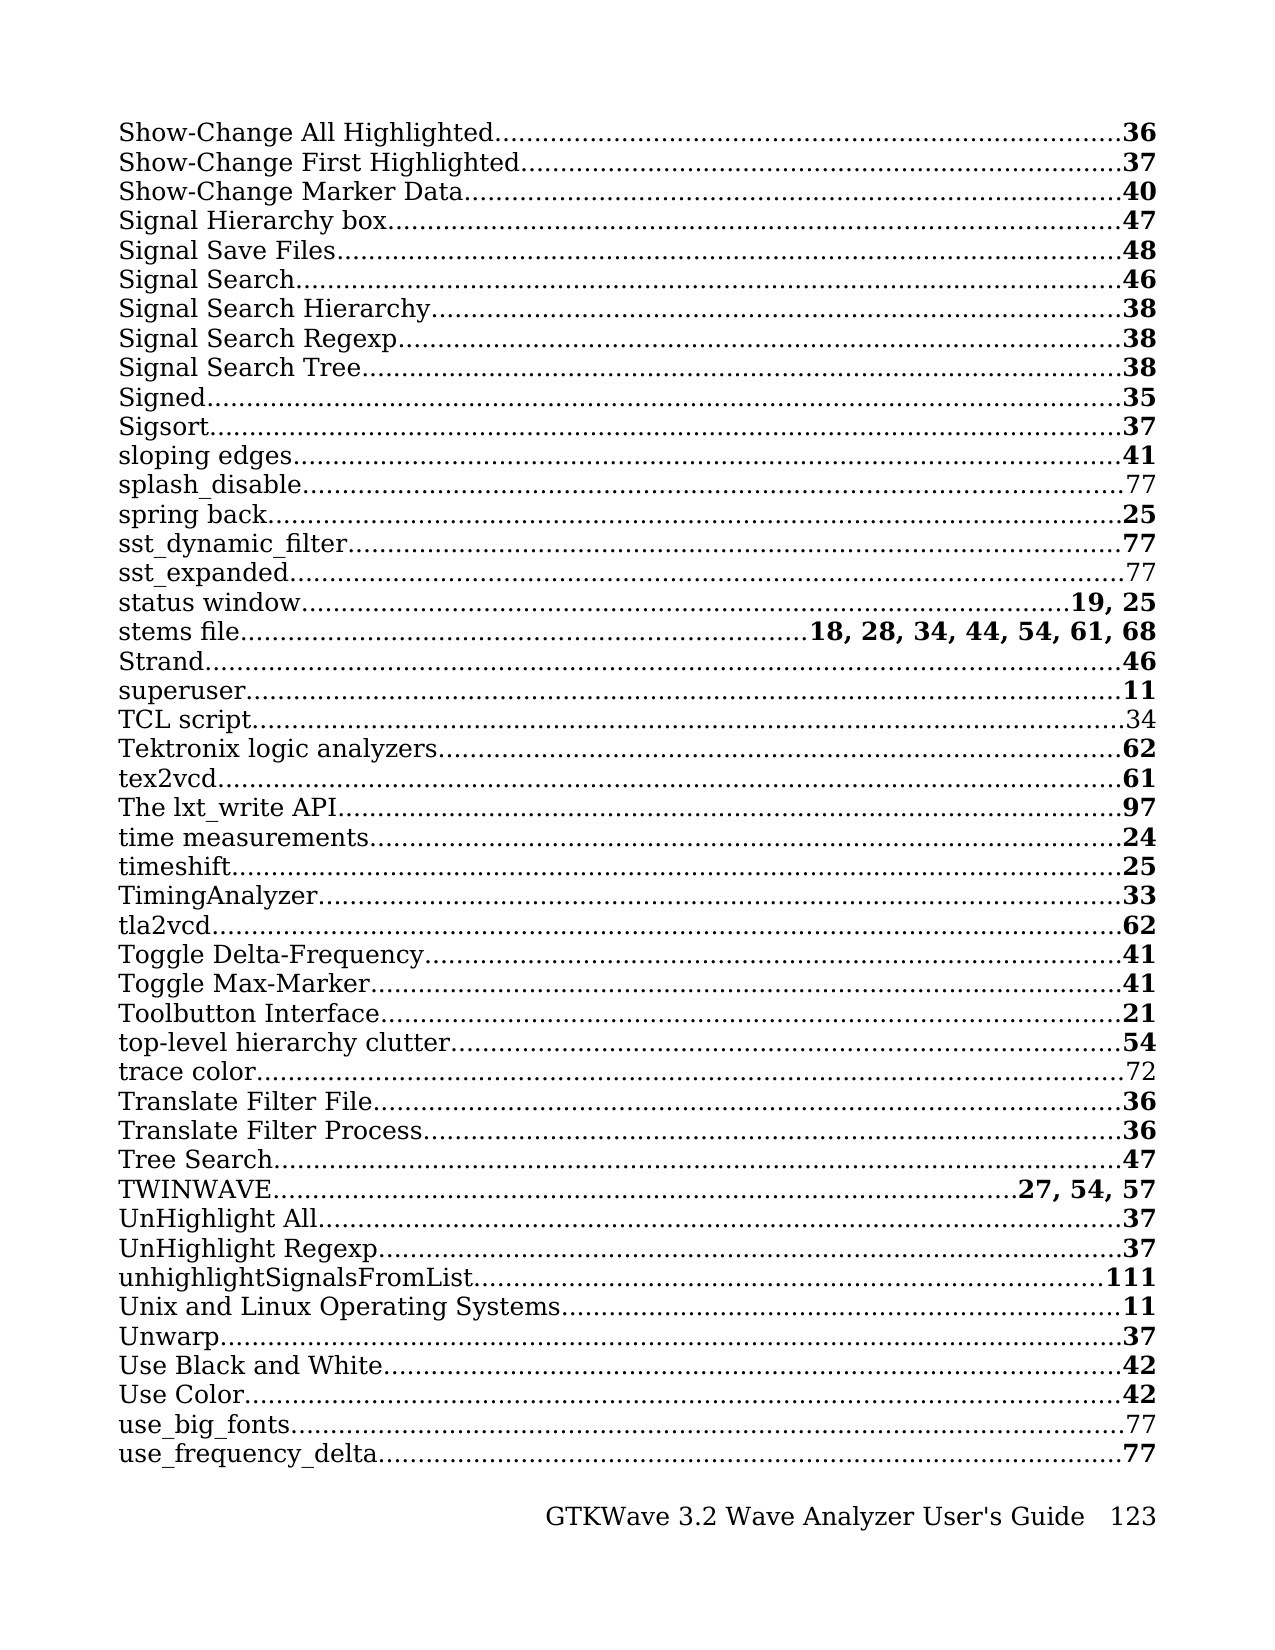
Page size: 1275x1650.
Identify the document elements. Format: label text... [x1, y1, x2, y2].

text Signal Save Files 48 [118, 236, 1157, 265]
text tla2vcd 62 [118, 911, 1157, 940]
text Tektronix logic analyzers 62 [118, 734, 1157, 764]
text Signal Hierarchy box 47 [118, 206, 1157, 236]
text spring back 25 [118, 500, 1157, 529]
text TWINWAVE 27, 54, 57 [118, 1175, 1157, 1204]
text Toggle Delta-Frequency 41 [118, 940, 1157, 969]
text stems file 18, 28, 34, 44, 54, 61, 68 [118, 617, 1157, 646]
text tex2vcd 61 [118, 764, 1157, 793]
text Signal Search Hierarchy 38 [118, 294, 1157, 324]
text status window 19, 25 [118, 588, 1157, 617]
text sst_expanded 77 [118, 558, 1157, 588]
text Unix and Linux Operating Systems 11 [118, 1292, 1157, 1322]
text sloping edges 41 [118, 441, 1157, 471]
text Show-Change First Highlighted 37 [118, 147, 1157, 177]
text Sigsort 37 [118, 412, 1157, 441]
text timeshift 25 [118, 852, 1157, 881]
text sst_dynamic_filter 77 [118, 529, 1157, 558]
text Show-Change Marker Data 40 [118, 177, 1157, 206]
text Tree Search 47 [118, 1145, 1157, 1175]
text Toolbutton Interface 21 [118, 999, 1157, 1028]
text Toggle Max-Marker 41 [118, 969, 1157, 999]
text Signal Search Regexp 38 [118, 324, 1157, 353]
text Signal Search Tree 38 [118, 353, 1157, 382]
text Signed 35 [118, 382, 1157, 412]
text Unwarp 37 [118, 1322, 1157, 1351]
text trace color 72 [118, 1057, 1157, 1087]
text UnHighlight Regexp 37 [118, 1233, 1157, 1263]
text superuser 11 [118, 676, 1157, 705]
text Translate Filter File 36 [118, 1087, 1157, 1116]
text TimingAnalyzer 33 [118, 881, 1157, 911]
text use_big_fonts 77 [118, 1410, 1157, 1439]
text Use Black and White 42 [118, 1351, 1157, 1380]
text Use Color 42 [118, 1380, 1157, 1410]
text Show-Change All Highlighted 36 [118, 118, 1157, 147]
text UnHighlight All 37 [118, 1204, 1157, 1233]
text The lxt_write API 97 [118, 793, 1157, 822]
text time measurements 24 [118, 822, 1157, 852]
text splash_disable 77 [118, 471, 1157, 500]
text TCL script 34 [118, 705, 1157, 734]
text Strand 46 [118, 646, 1157, 676]
text use_frequency_delta 77 [118, 1439, 1157, 1468]
text top-level hierarchy clutter 54 [118, 1028, 1157, 1057]
text Signal Search 46 [118, 265, 1157, 294]
text Translate Filter Process 36 [118, 1116, 1157, 1145]
text unhighlightSignalsFromList 111 [118, 1263, 1157, 1292]
